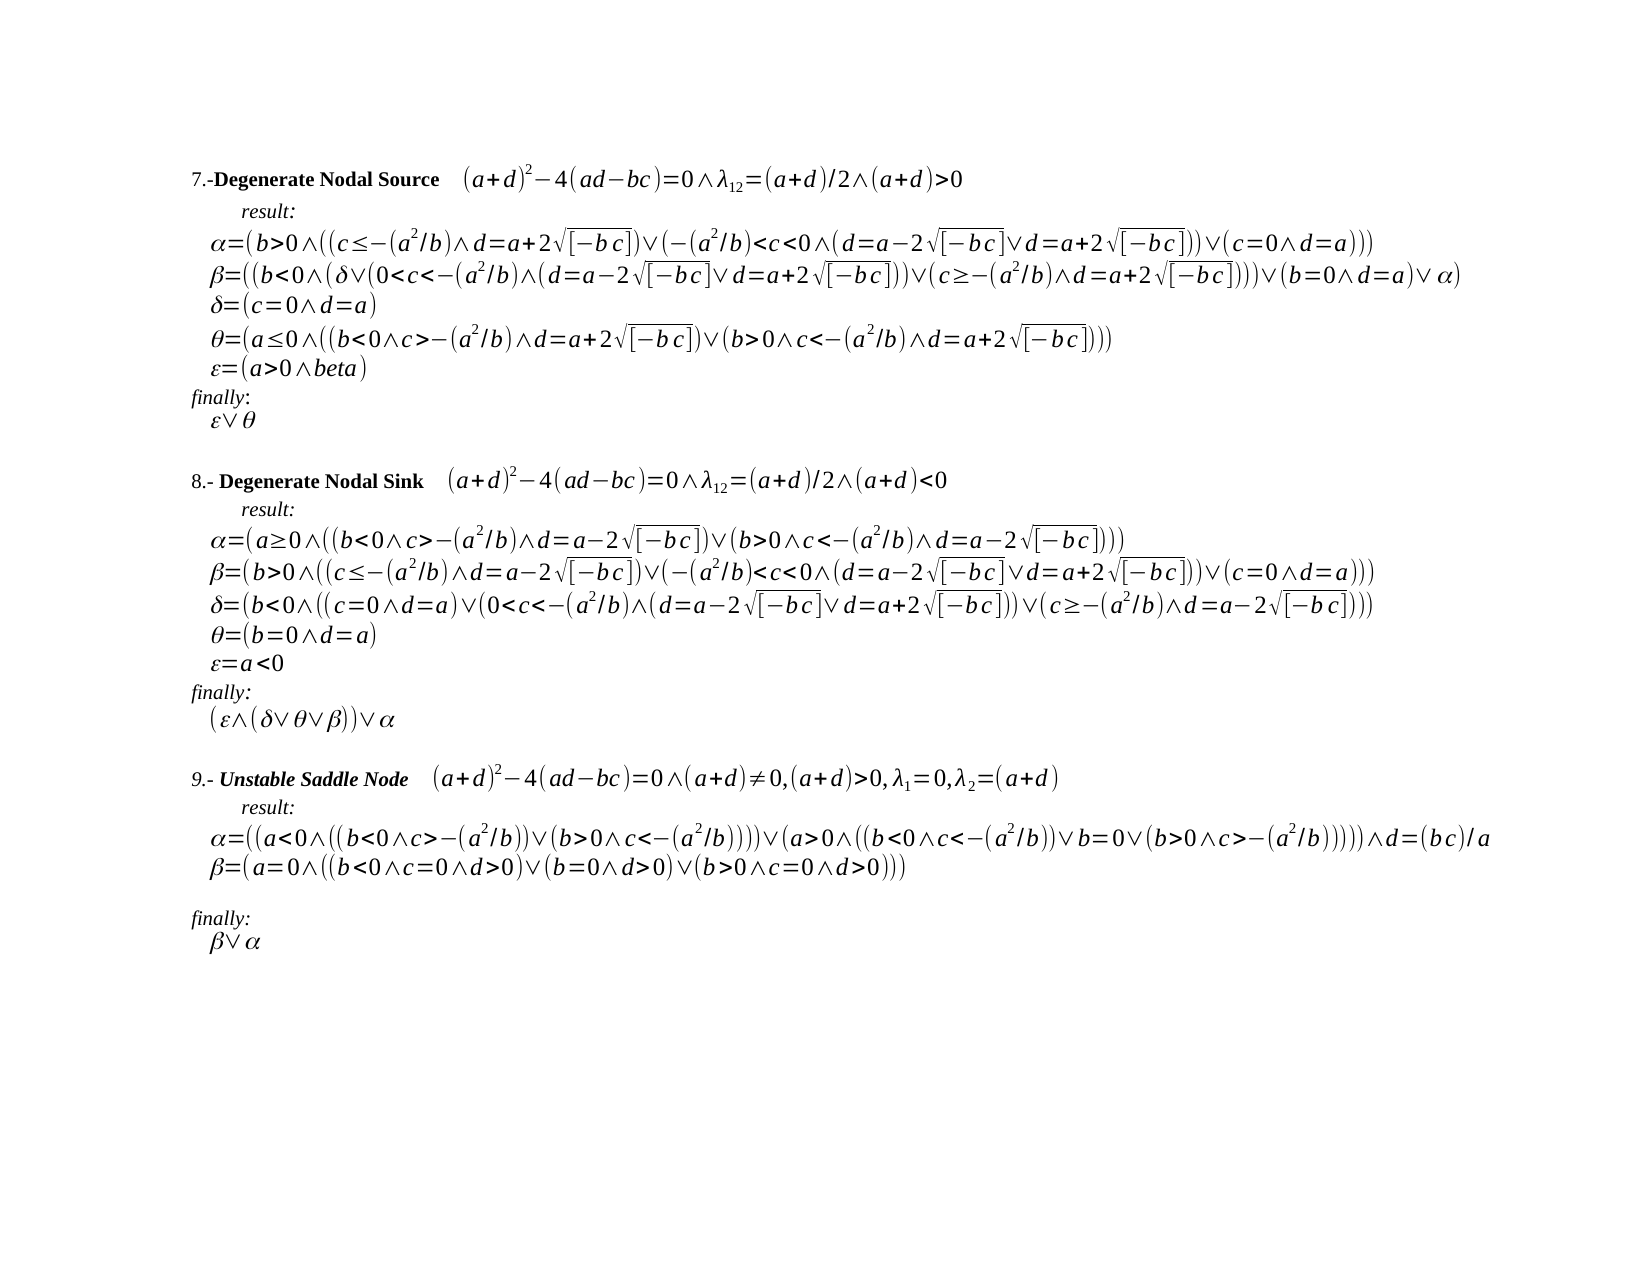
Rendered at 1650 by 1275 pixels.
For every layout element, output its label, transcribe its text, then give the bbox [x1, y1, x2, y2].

text result: [191, 197, 1503, 223]
text 8.- Degenerate Nodal Sink [191, 462, 1503, 497]
text result: [191, 795, 1503, 819]
text result: [191, 497, 1503, 521]
text finally: [191, 383, 1503, 410]
text 9.- Unstable Saddle Node [191, 760, 1503, 795]
text 7.-Degenerate Nodal Source [191, 161, 1503, 196]
text finally: [191, 678, 1503, 704]
text finally: [191, 906, 1503, 930]
